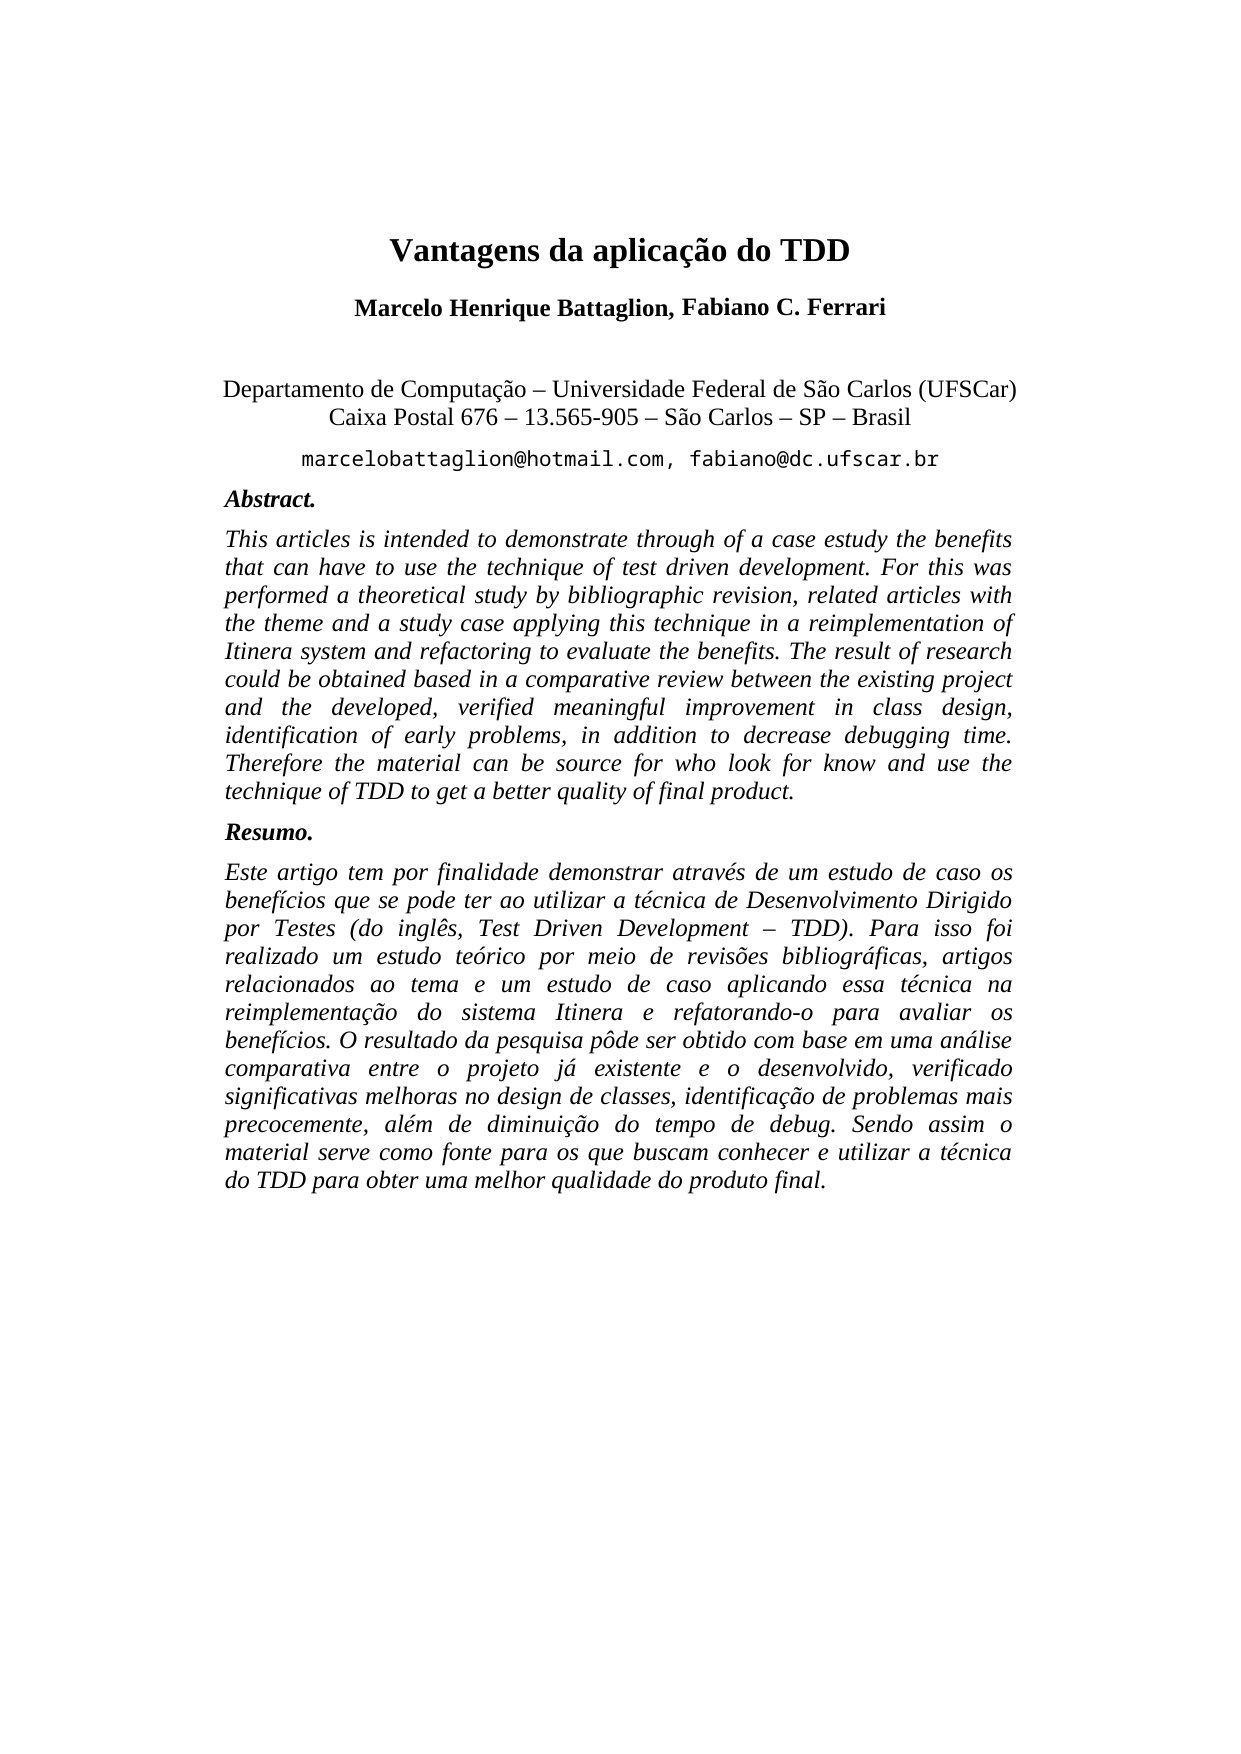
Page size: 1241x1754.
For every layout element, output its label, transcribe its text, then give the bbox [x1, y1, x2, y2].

text marcelobattaglion@hotmail.com, fabiano@dc.ufscar.br [177, 443, 1063, 472]
title Vantagens da aplicação do TDD [177, 231, 1063, 268]
text Departamento de Computação – Universidade Federal de São Carlos (UFSCar) [177, 375, 1063, 403]
text This articles is intended to demonstrate through of a case estudy the benefits that can have to use the technique of test driven development. For this was performed a theoretical study by bibliographic revision, related articles with the theme and a study case applying this technique in a reimplementation of Itinera system and refactoring to evaluate the benefits. The result of research could be obtained based in a comparative review between the existing project and the developed, verified meaningful improvement in class design, identification of early problems, in addition to decrease debugging time. Therefore the material can be source for who look for know and use the technique of TDD to get a better quality of final product. [224, 525, 1016, 805]
text Este artigo tem por finalidade demonstrar através de um estudo de caso os benefícios que se pode ter ao utilizar a técnica de Desenvolvimento Dirigido por Testes (do inglês, Test Driven Development – TDD). Para isso foi realizado um estudo teórico por meio de revisões bibliográficas, artigos relacionados ao tema e um estudo de caso aplicando essa técnica na reimplementação do sistema Itinera e refatorando-o para avaliar os benefícios. O resultado da pesquisa pôde ser obtido com base em uma análise comparativa entre o projeto já existente e o desenvolvido, verificado significativas melhoras no design de classes, identificação de problemas mais precocemente, além de diminuição do tempo de debug. Sendo assim o material serve como fonte para os que buscam conhecer e utilizar a técnica do TDD para obter uma melhor qualidade do produto final. [224, 858, 1016, 1194]
text Resumo. [224, 817, 1016, 846]
text Caixa Postal 676 – 13.565-905 – São Carlos – SP – Brasil [177, 403, 1063, 431]
text Abstract. [224, 484, 1016, 512]
text Marcelo Henrique Battaglion, Fabiano C. Ferrari [177, 293, 1063, 322]
